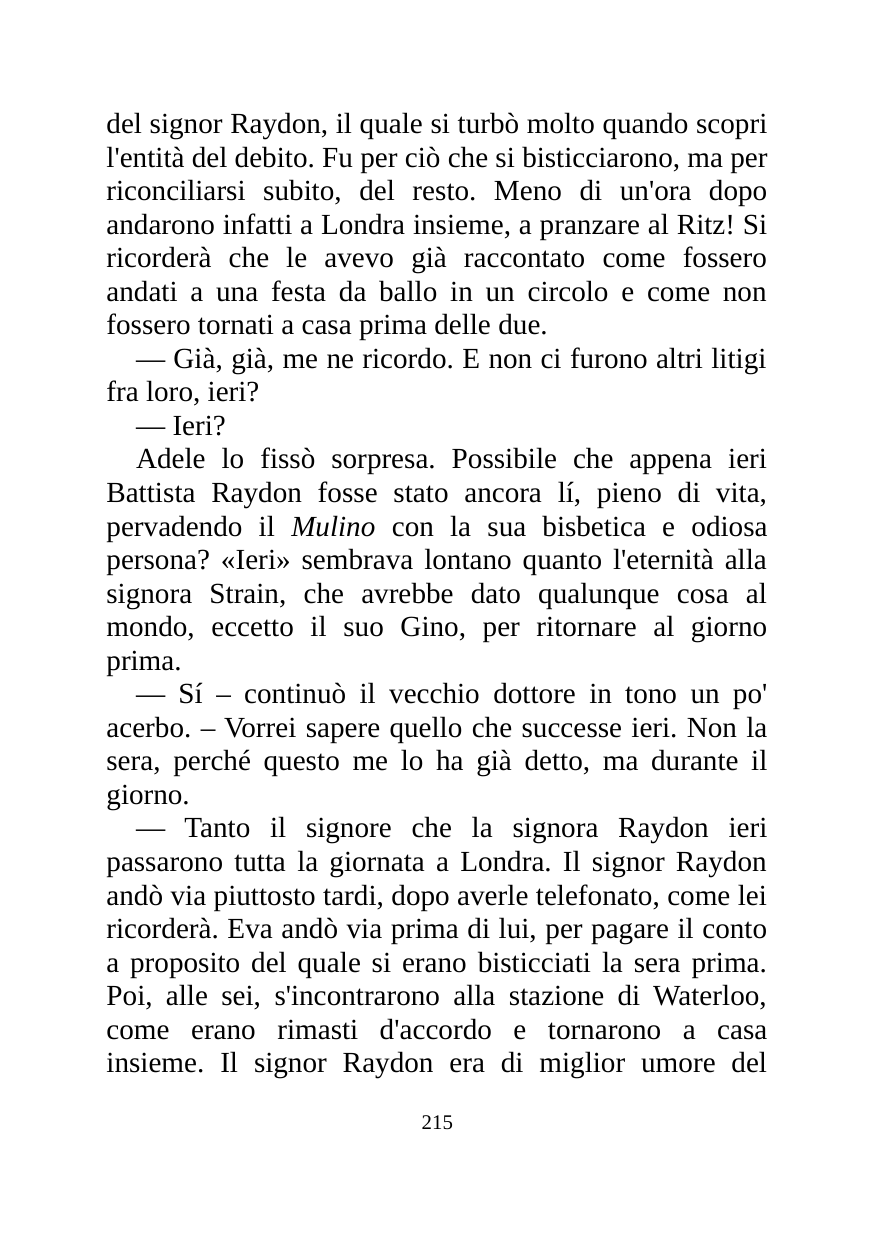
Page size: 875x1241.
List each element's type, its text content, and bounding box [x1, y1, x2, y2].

text — Già, già, me ne ricordo. E non ci furono altri litigi fra loro, ieri? [106, 341, 768, 408]
text — Ieri? [106, 408, 768, 442]
text — Sí – continuò il vecchio dottore in tono un po' acerbo. – Vorrei sapere quello che successe ieri. Non la sera, perché questo me lo ha già detto, ma durante il giorno. [106, 676, 768, 811]
text Adele lo fissò sorpresa. Possibile che appena ieri Battista Raydon fosse stato ancora lí, pieno di vita, pervadendo il Mulino con la sua bisbetica e odiosa persona? «Ieri» sembrava lontano quanto l'eternità alla signora Strain, che avrebbe dato qualunque cosa al mondo, eccetto il suo Gino, per ritornare al giorno prima. [106, 442, 768, 676]
text del signor Raydon, il quale si turbò molto quando scopri l'entità del debito. Fu per ciò che si bisticciarono, ma per riconciliarsi subito, del resto. Meno di un'ora dopo andarono infatti a Londra insieme, a pranzare al Ritz! Si ricorderà che le avevo già raccontato come fossero andati a una festa da ballo in un circolo e come non fossero tornati a casa prima delle due. [106, 106, 768, 341]
text — Tanto il signore che la signora Raydon ieri passarono tutta la giornata a Londra. Il signor Raydon andò via piuttosto tardi, dopo averle telefonato, come lei ricorderà. Eva andò via prima di lui, per pagare il conto a proposito del quale si erano bisticciati la sera prima. Poi, alle sei, s'incontrarono alla stazione di Waterloo, come erano rimasti d'accordo e tornarono a casa insieme. Il signor Raydon era di miglior umore del [106, 811, 768, 1079]
